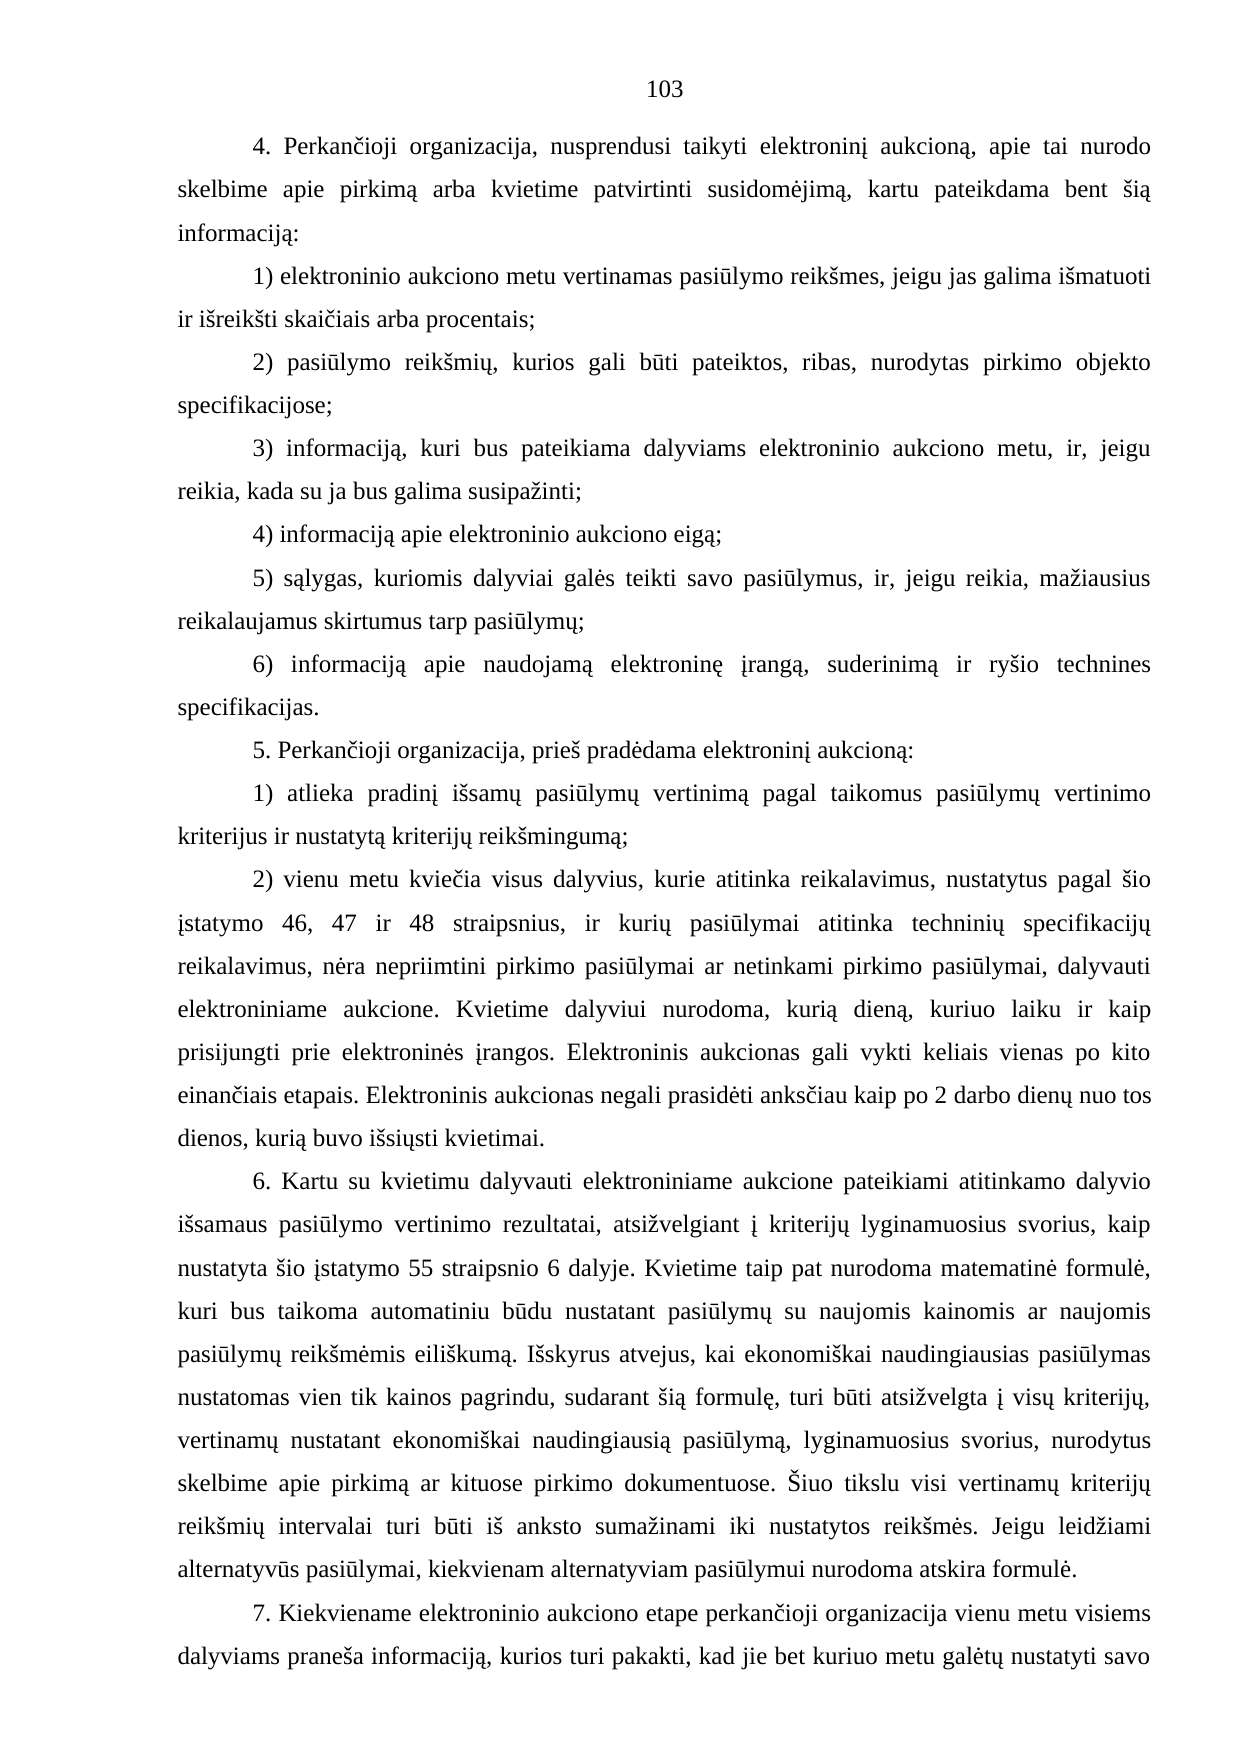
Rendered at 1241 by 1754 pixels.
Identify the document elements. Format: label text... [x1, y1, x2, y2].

text 2) vienu metu kviečia visus dalyvius, kurie atitinka reikalavimus, nustatytus pagal šio įstatymo 46, 47 ir 48 straipsnius, ir kurių pasiūlymai atitinka techninių specifikacijų reikalavimus, nėra nepriimtini pirkimo pasiūlymai ar netinkami pirkimo pasiūlymai, dalyvauti elektroniniame aukcione. Kvietime dalyviui nurodoma, kurią dieną, kuriuo laiku ir kaip prisijungti prie elektroninės įrangos. Elektroninis aukcionas gali vykti keliais vienas po kito einančiais etapais. Elektroninis aukcionas negali prasidėti anksčiau kaip po 2 darbo dienų nuo tos dienos, kurią buvo išsiųsti kvietimai. [177, 864, 1152, 1152]
text 7. Kiekviename elektroninio aukciono etape perkančioji organizacija vienu metu visiems dalyviams praneša informaciją, kurios turi pakakti, kad jie bet kuriuo metu galėtų nustatyti savo [177, 1598, 1152, 1669]
text 5. Perkančioji organizacija, prieš pradėdama elektroninį aukcioną: [177, 735, 1152, 764]
text 1) elektroninio aukciono metu vertinamas pasiūlymo reikšmes, jeigu jas galima išmatuoti ir išreikšti skaičiais arba procentais; [177, 261, 1152, 333]
text 5) sąlygas, kuriomis dalyviai galės teikti savo pasiūlymus, ir, jeigu reikia, mažiausius reikalaujamus skirtumus tarp pasiūlymų; [177, 563, 1152, 634]
text 6) informaciją apie naudojamą elektroninę įrangą, suderinimą ir ryšio technines specifikacijas. [177, 649, 1152, 721]
text 3) informaciją, kuri bus pateikiama dalyviams elektroninio aukciono metu, ir, jeigu reikia, kada su ja bus galima susipažinti; [177, 433, 1152, 505]
text 1) atlieka pradinį išsamų pasiūlymų vertinimą pagal taikomus pasiūlymų vertinimo kriterijus ir nustatytą kriterijų reikšmingumą; [177, 778, 1152, 850]
text 6. Kartu su kvietimu dalyvauti elektroniniame aukcione pateikiami atitinkamo dalyvio išsamaus pasiūlymo vertinimo rezultatai, atsižvelgiant į kriterijų lyginamuosius svorius, kaip nustatyta šio įstatymo 55 straipsnio 6 dalyje. Kvietime taip pat nurodoma matematinė formulė, kuri bus taikoma automatiniu būdu nustatant pasiūlymų su naujomis kainomis ar naujomis pasiūlymų reikšmėmis eiliškumą. Išskyrus atvejus, kai ekonomiškai naudingiausias pasiūlymas nustatomas vien tik kainos pagrindu, sudarant šią formulę, turi būti atsižvelgta į visų kriterijų, vertinamų nustatant ekonomiškai naudingiausią pasiūlymą, lyginamuosius svorius, nurodytus skelbime apie pirkimą ar kituose pirkimo dokumentuose. Šiuo tikslu visi vertinamų kriterijų reikšmių intervalai turi būti iš anksto sumažinami iki nustatytos reikšmės. Jeigu leidžiami alternatyvūs pasiūlymai, kiekvienam alternatyviam pasiūlymui nurodoma atskira formulė. [177, 1166, 1152, 1583]
text 4) informaciją apie elektroninio aukciono eigą; [177, 519, 1152, 548]
text 2) pasiūlymo reikšmių, kurios gali būti pateiktos, ribas, nurodytas pirkimo objekto specifikacijose; [177, 347, 1152, 419]
text 4. Perkančioji organizacija, nusprendusi taikyti elektroninį aukcioną, apie tai nurodo skelbime apie pirkimą arba kvietime patvirtinti susidomėjimą, kartu pateikdama bent šią informaciją: [177, 131, 1152, 246]
